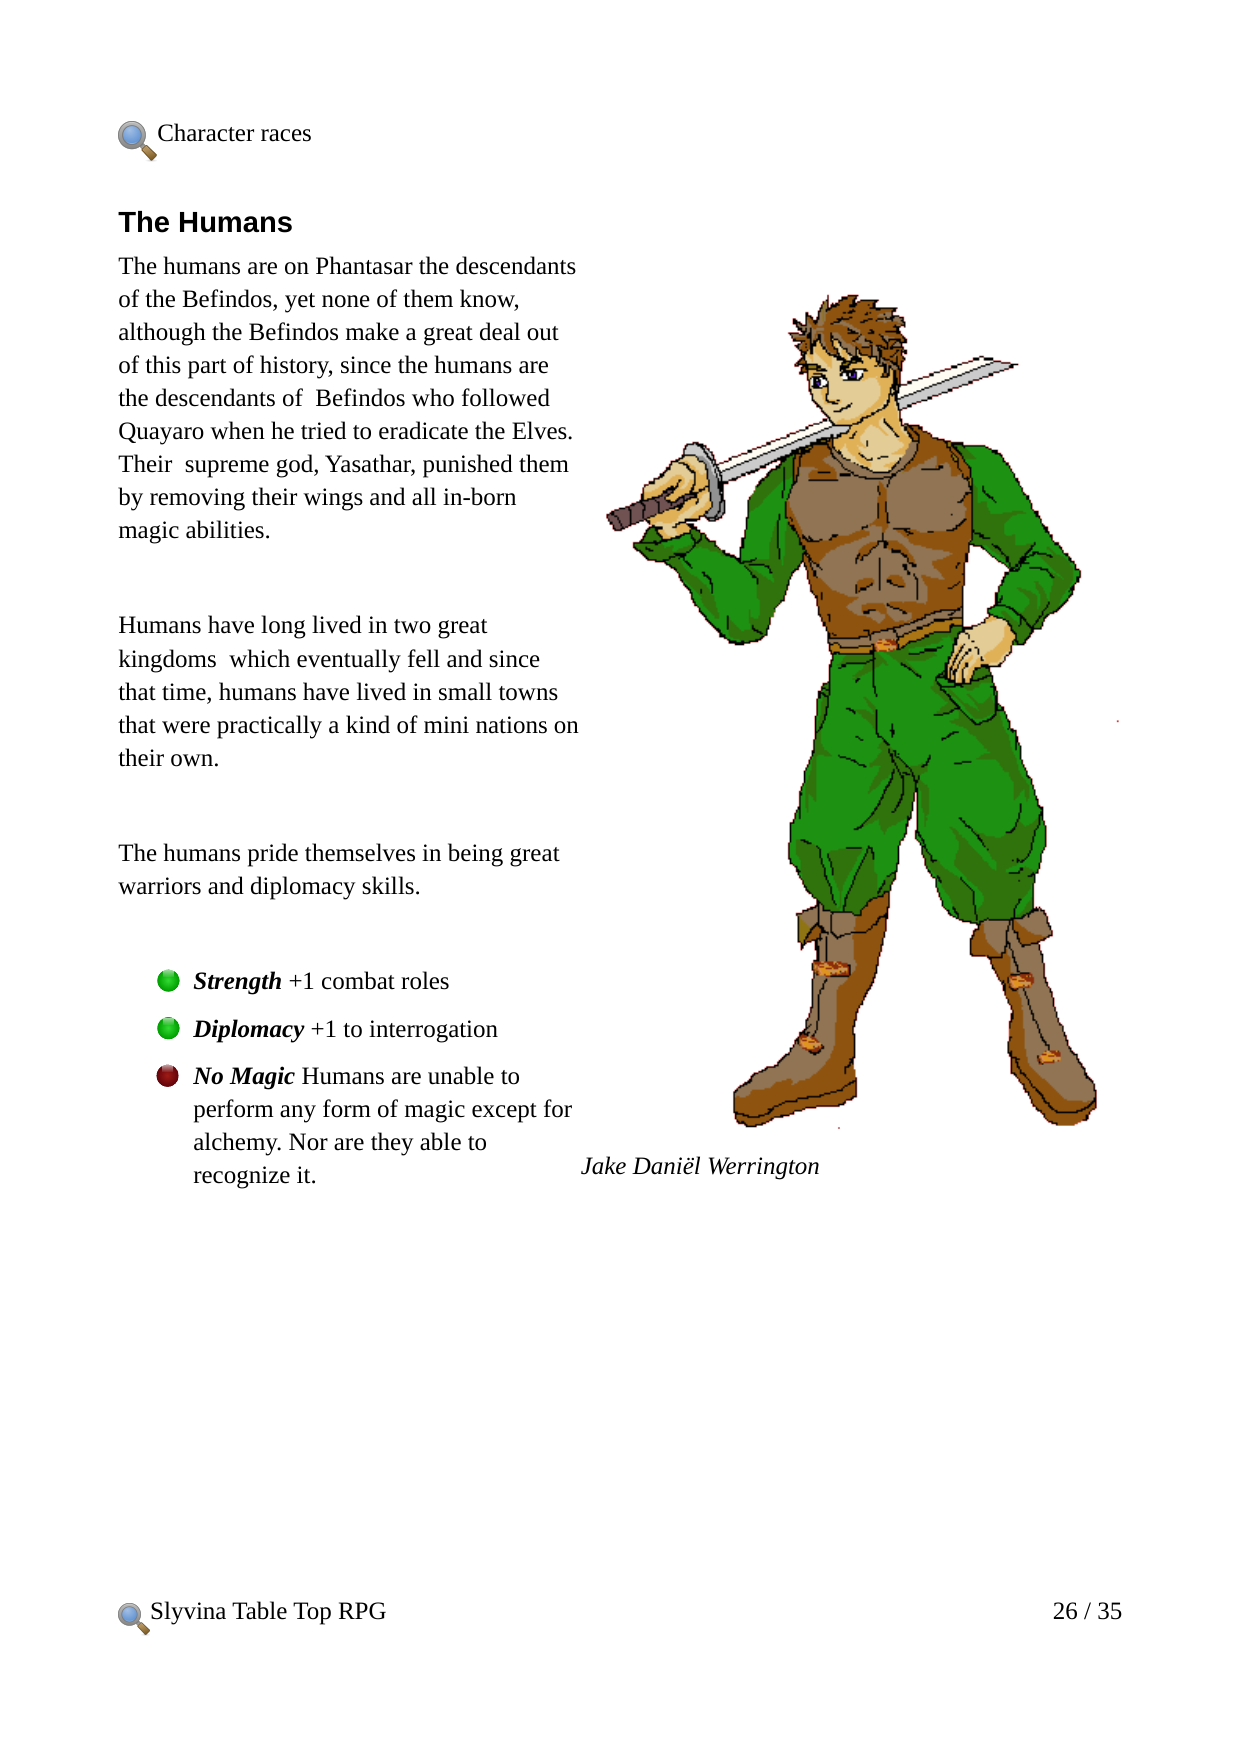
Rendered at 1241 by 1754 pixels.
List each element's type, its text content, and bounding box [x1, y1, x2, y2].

list Strength +1 combat roles [156, 966, 580, 995]
subtitle The Humans [118, 205, 1122, 239]
picture [118, 121, 158, 162]
picture [118, 1603, 150, 1636]
list Diplomacy +1 to interrogation [156, 1014, 580, 1042]
picture [580, 257, 1169, 1151]
text The humans pride themselves in being great warriors and diplomacy skills. [118, 838, 580, 900]
text The humans are on Phantasar the descendants of the Befindos, yet none of them know, although the Befindos make a great deal out of this part of history, since the humans are the descendants of Befindos who followed Quayaro when he tried to eradicate the Elves. Their supreme god, Yasathar, punished them by removing their wings and all in-born magic abilities. [118, 244, 1168, 544]
text Humans have long lived in two great kingdoms which eventually fell and since that time, humans have lived in small towns that were practically a kind of mini nations on their own. [118, 611, 580, 771]
text Jake Daniël Werrington [581, 1151, 1168, 1179]
list No Magic Humans are unable to perform any form of magic except for alchemy. Nor are they able to recognize it. [156, 1061, 1122, 1189]
